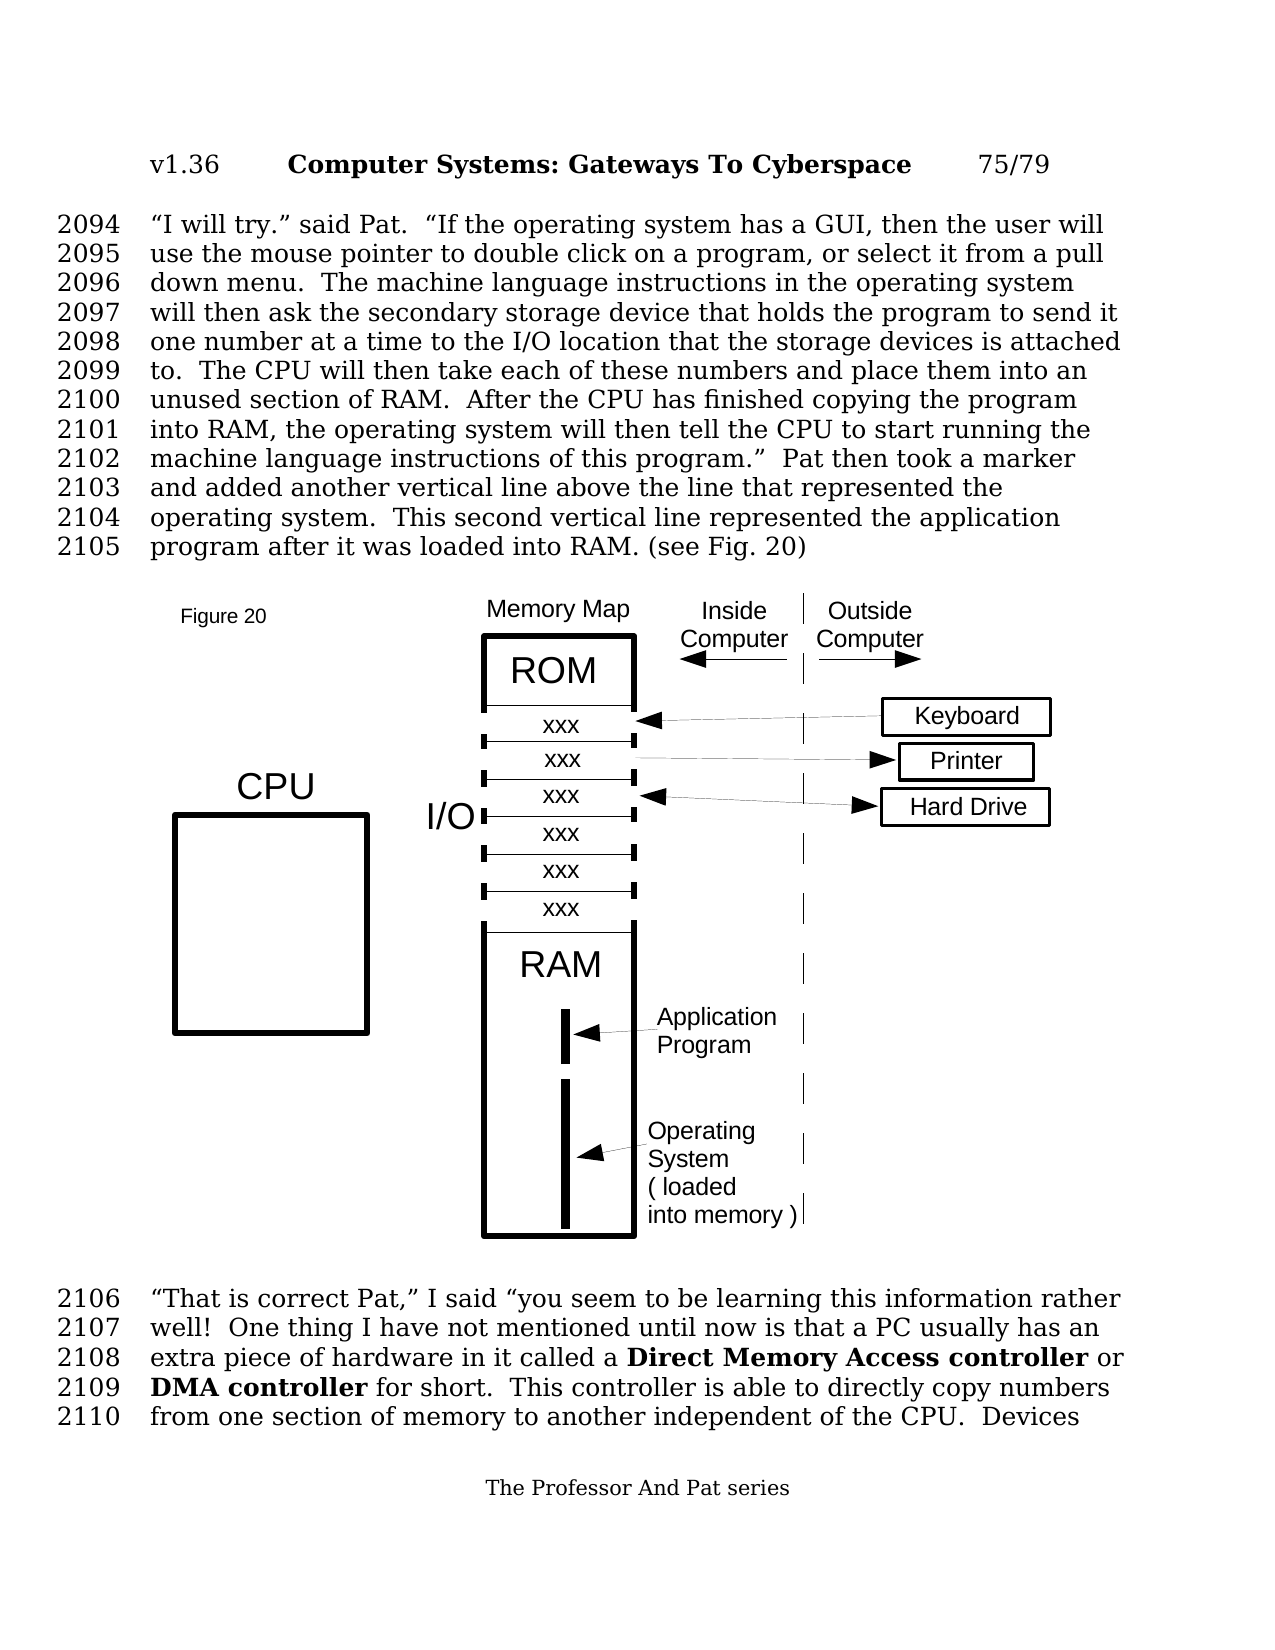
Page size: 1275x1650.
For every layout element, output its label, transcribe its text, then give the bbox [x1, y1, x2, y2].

text “I will try.” said Pat. “If the operating system has a GUI, then the user will use the mouse pointer to double click on a program, or select it from a pull down menu. The machine language instructions in the operating system will then ask the secondary storage device that holds the program to send it one number at a time to the I/O location that the storage devices is attached to. The CPU will then take each of these numbers and place them into an unused section of RAM. After the CPU has finished copying the program into RAM, the operating system will then tell the CPU to start running the machine language instructions of this program.” Pat then took a marker and added another vertical line above the line that represented the operating system. This second vertical line represented the application program after it was loaded into RAM. (see Fig. 20) [150, 210, 1125, 561]
text “That is correct Pat,” I said “you seem to be learning this information rather well! One thing I have not mentioned until now is that a PC usually has an extra piece of hardware in it called a Direct Memory Access controller or DMA controller for short. This controller is able to directly copy numbers from one section of memory to another independent of the CPU. Devices [150, 1284, 1125, 1431]
